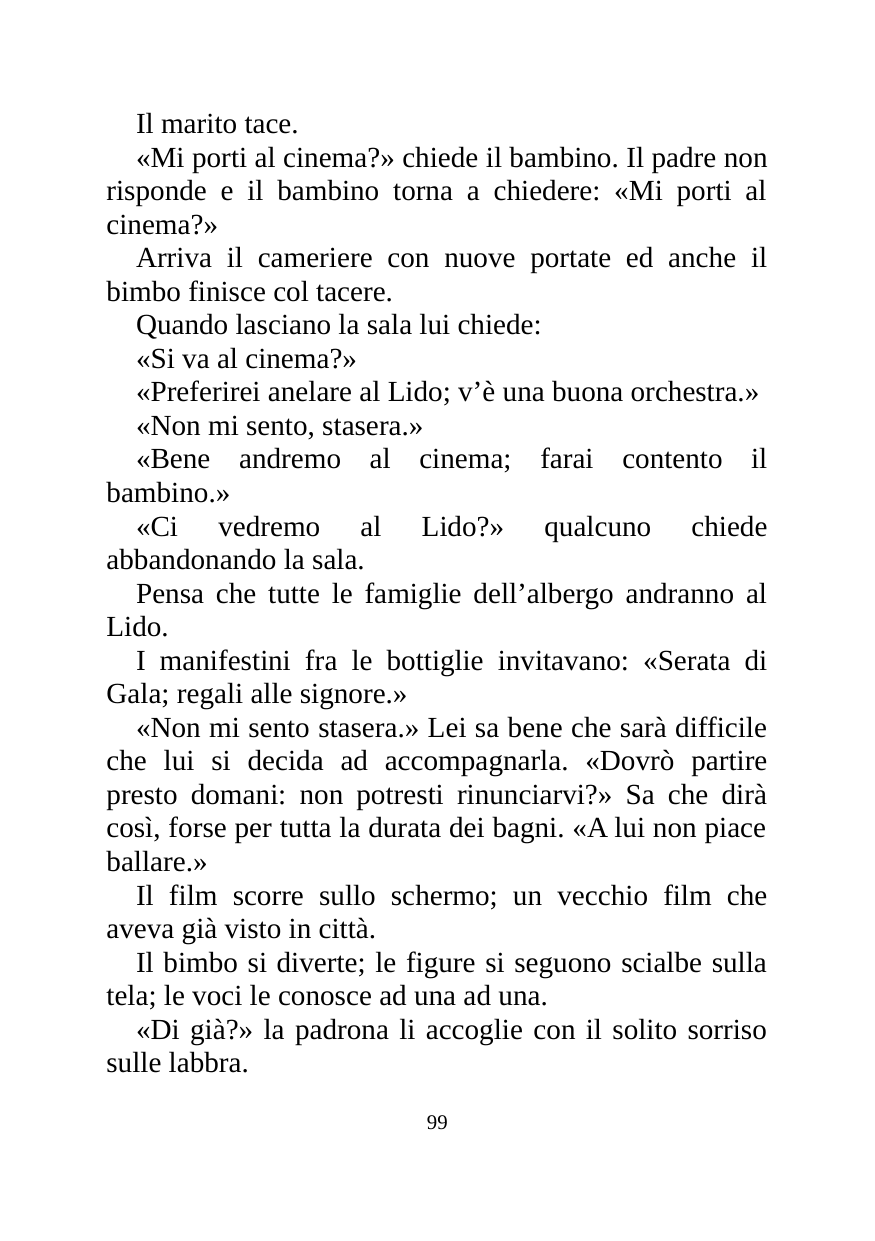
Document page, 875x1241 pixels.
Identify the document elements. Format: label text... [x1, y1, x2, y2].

text Il film scorre sullo schermo; un vecchio film che aveva già visto in città. [106, 878, 768, 945]
text «Non mi sento stasera.» Lei sa bene che sarà difficile che lui si decida ad accompagnarla. «Dovrò partire presto domani: non potresti rinunciarvi?» Sa che dirà così, forse per tutta la durata dei bagni. «A lui non piace ballare.» [106, 710, 768, 878]
text «Ci vedremo al Lido?» qualcuno chiede abbandonando la sala. [106, 509, 768, 576]
text «Preferirei anelare al Lido; v’è una buona orchestra.» [106, 374, 768, 408]
text Il marito tace. [106, 106, 768, 140]
text Arriva il cameriere con nuove portate ed anche il bimbo finisce col tacere. [106, 240, 768, 307]
text Pensa che tutte le famiglie dell’albergo andranno al Lido. [106, 576, 768, 643]
text «Mi porti al cinema?» chiede il bambino. Il padre non risponde e il bambino torna a chiedere: «Mi porti al cinema?» [106, 140, 768, 240]
text Il bimbo si diverte; le figure si seguono scialbe sulla tela; le voci le conosce ad una ad una. [106, 945, 768, 1012]
text I manifestini fra le bottiglie invitavano: «Serata di Gala; regali alle signore.» [106, 643, 768, 710]
text «Bene andremo al cinema; farai contento il bambino.» [106, 442, 768, 509]
text Quando lasciano la sala lui chiede: [106, 307, 768, 341]
text «Si va al cinema?» [106, 341, 768, 374]
text «Non mi sento, stasera.» [106, 408, 768, 442]
text «Di già?» la padrona li accoglie con il solito sorriso sulle labbra. [106, 1012, 768, 1079]
